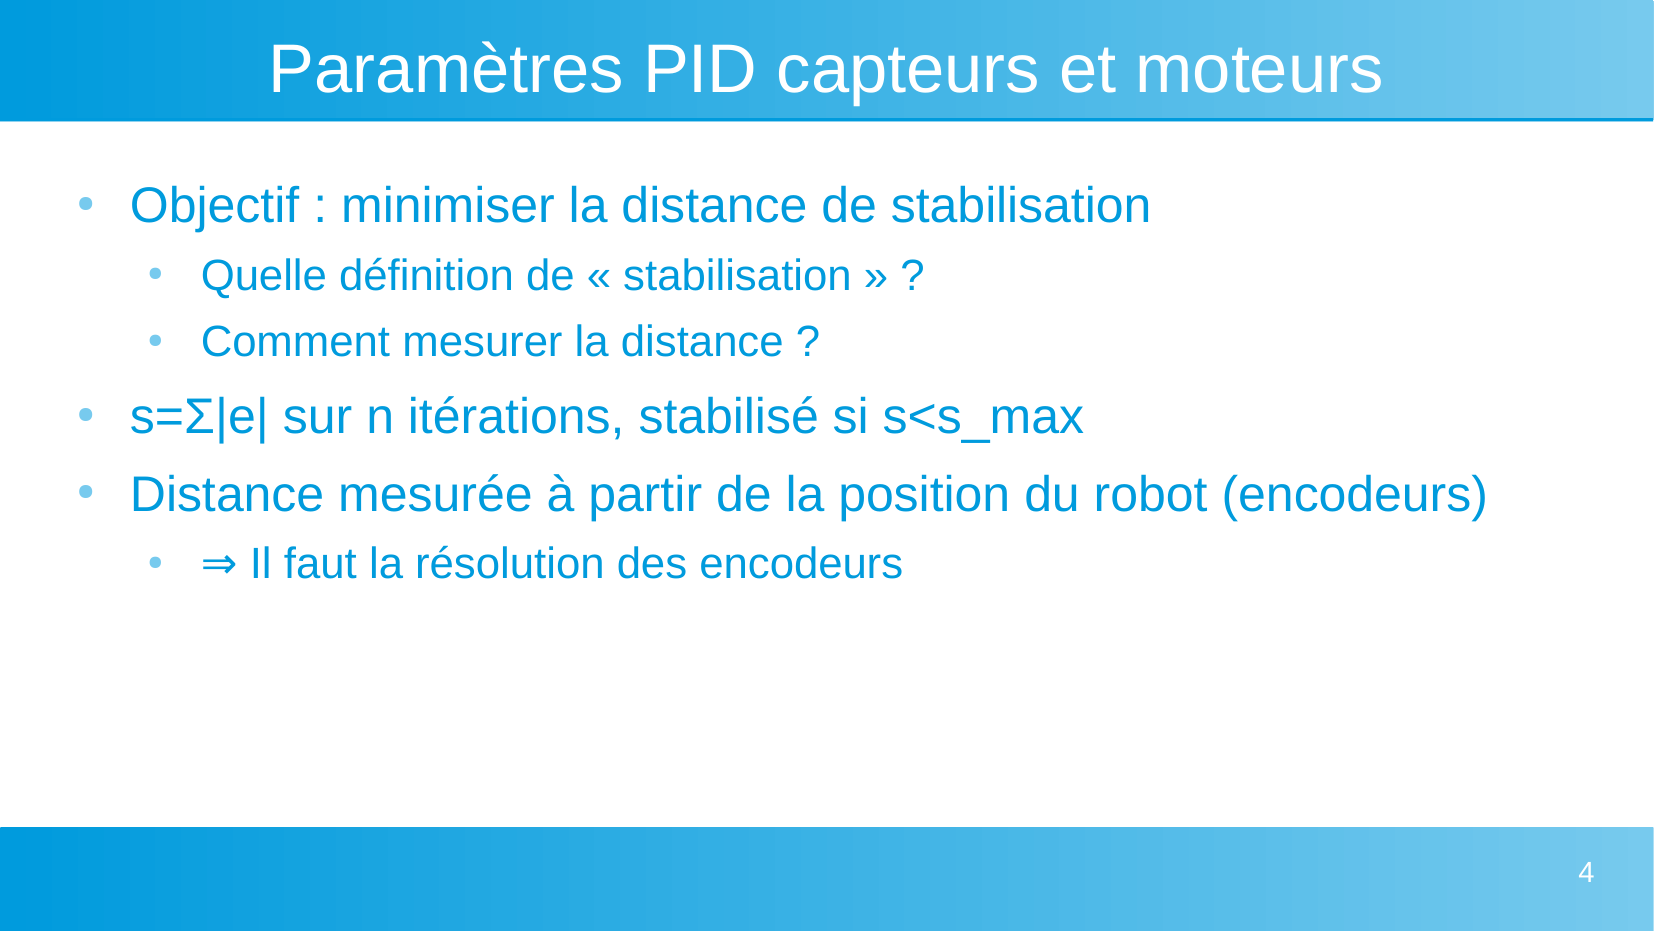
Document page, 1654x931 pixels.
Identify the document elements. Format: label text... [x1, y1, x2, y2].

list Objectif : minimiser la distance de stabilisation Quelle définition de « stabilisation » ? Comment mesurer la distance ? s=Σ|e| sur n itérations, stabilisé si s<s_max Distance mesurée à partir de la position du robot (encodeurs) ⇒ Il faut la résolution des encodeurs [59, 177, 1595, 768]
title Paramètres PID capteurs et moteurs [59, 29, 1595, 108]
